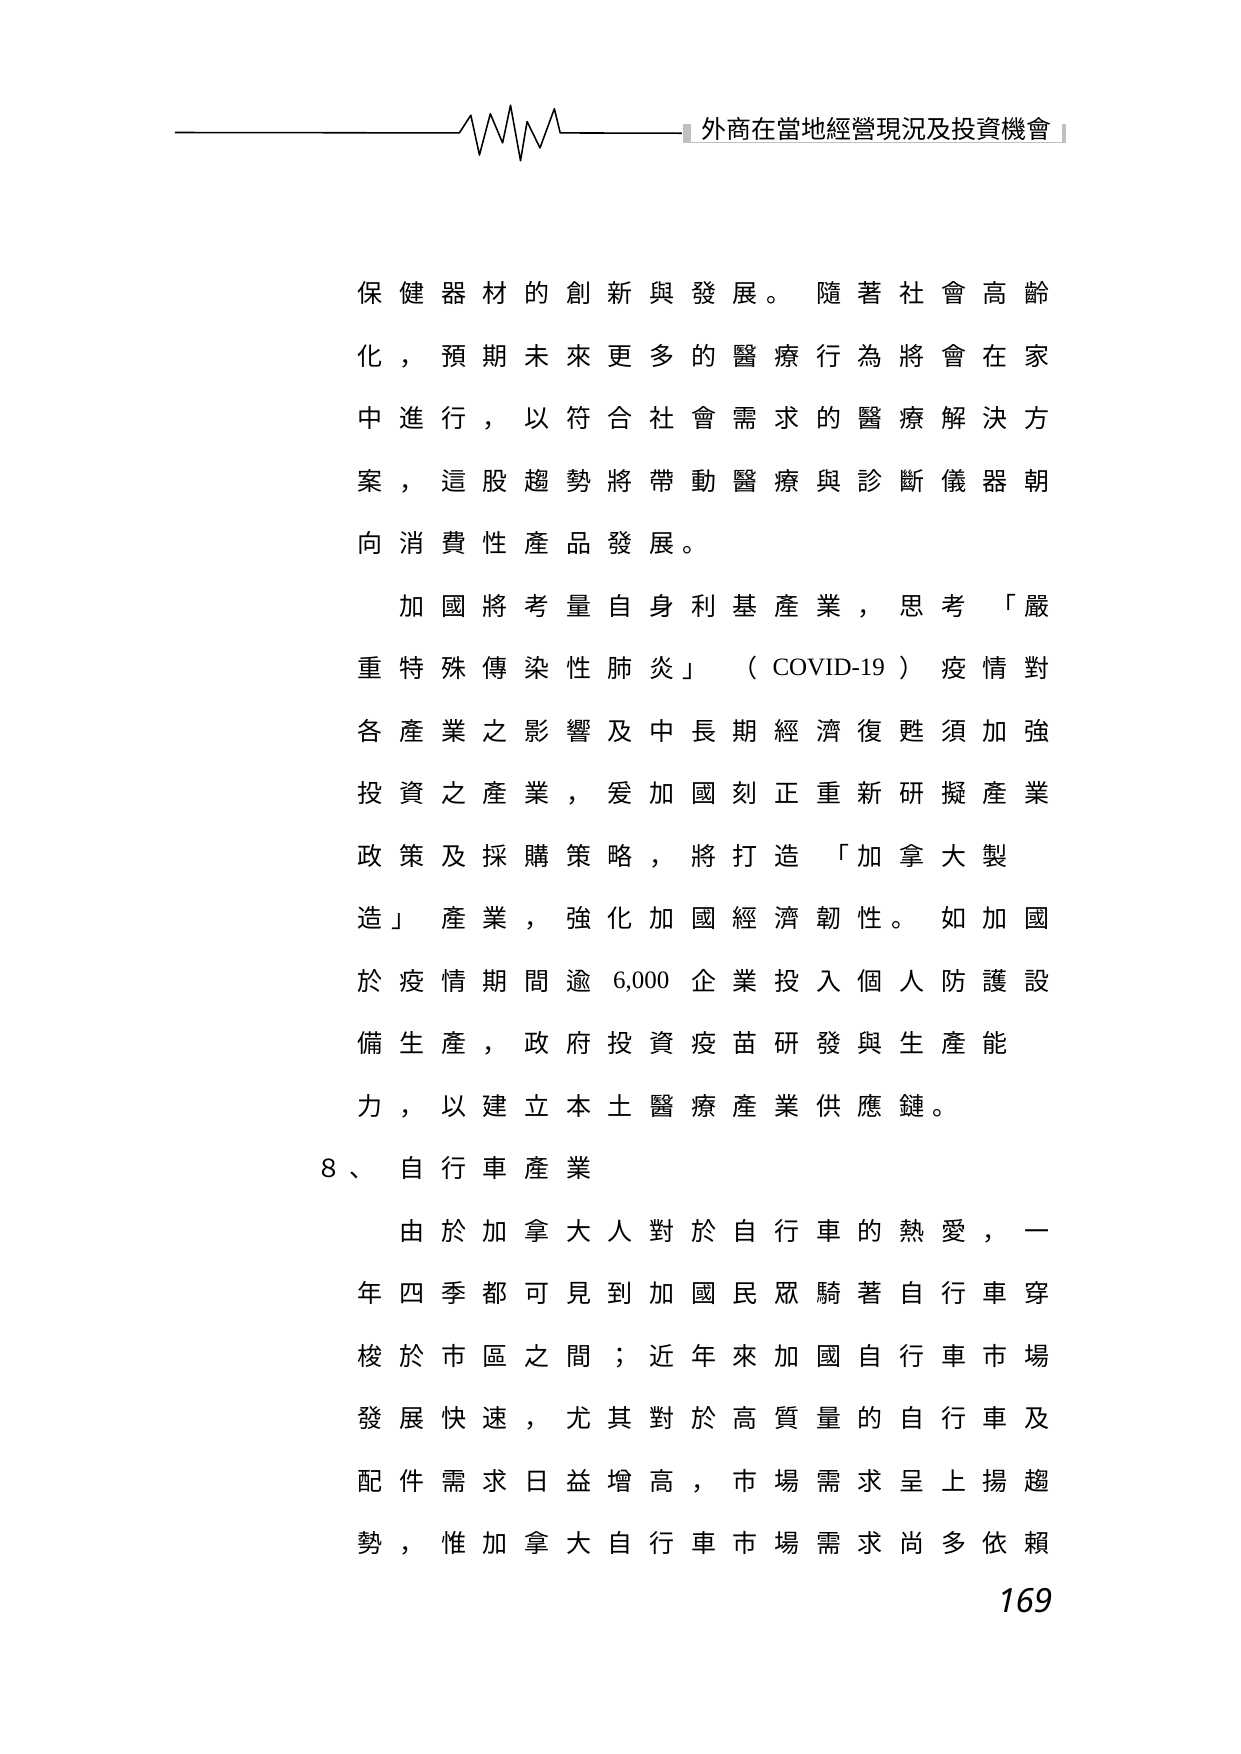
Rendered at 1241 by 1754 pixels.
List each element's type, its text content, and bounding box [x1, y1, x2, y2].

text 加國將考量自身利基產業，思考「嚴重特殊傳染性肺炎」（COVID-19）疫情對各產業之影響及中長期經濟復甦須加強投資之產業，爰加國刻正重新研擬產業政策及採購策略，將打造「加拿大製造」產業，強化加國經濟韌性。如加國於疫情期間逾6,000企業投入個人防護設備生產，政府投資疫苗研發與生產能力，以建立本土醫療產業供應鏈。 [330, 563, 1058, 1125]
text 由於加拿大人對於自行車的熱愛，一年四季都可見到加國民眾騎著自行車穿梭於市區之間；近年來加國自行車市場發展快速，尤其對於高質量的自行車及配件需求日益增高，市場需求呈上揚趨勢，惟加拿大自行車市場需求尚多依賴 [330, 1188, 1058, 1563]
text 保健器材的創新與發展。隨著社會高齡化，預期未來更多的醫療行為將會在家中進行，以符合社會需求的醫療解決方案，這股趨勢將帶動醫療與診斷儀器朝向消費性產品發展。 [330, 250, 1058, 563]
text ８、自行車產業 [281, 1125, 1058, 1188]
